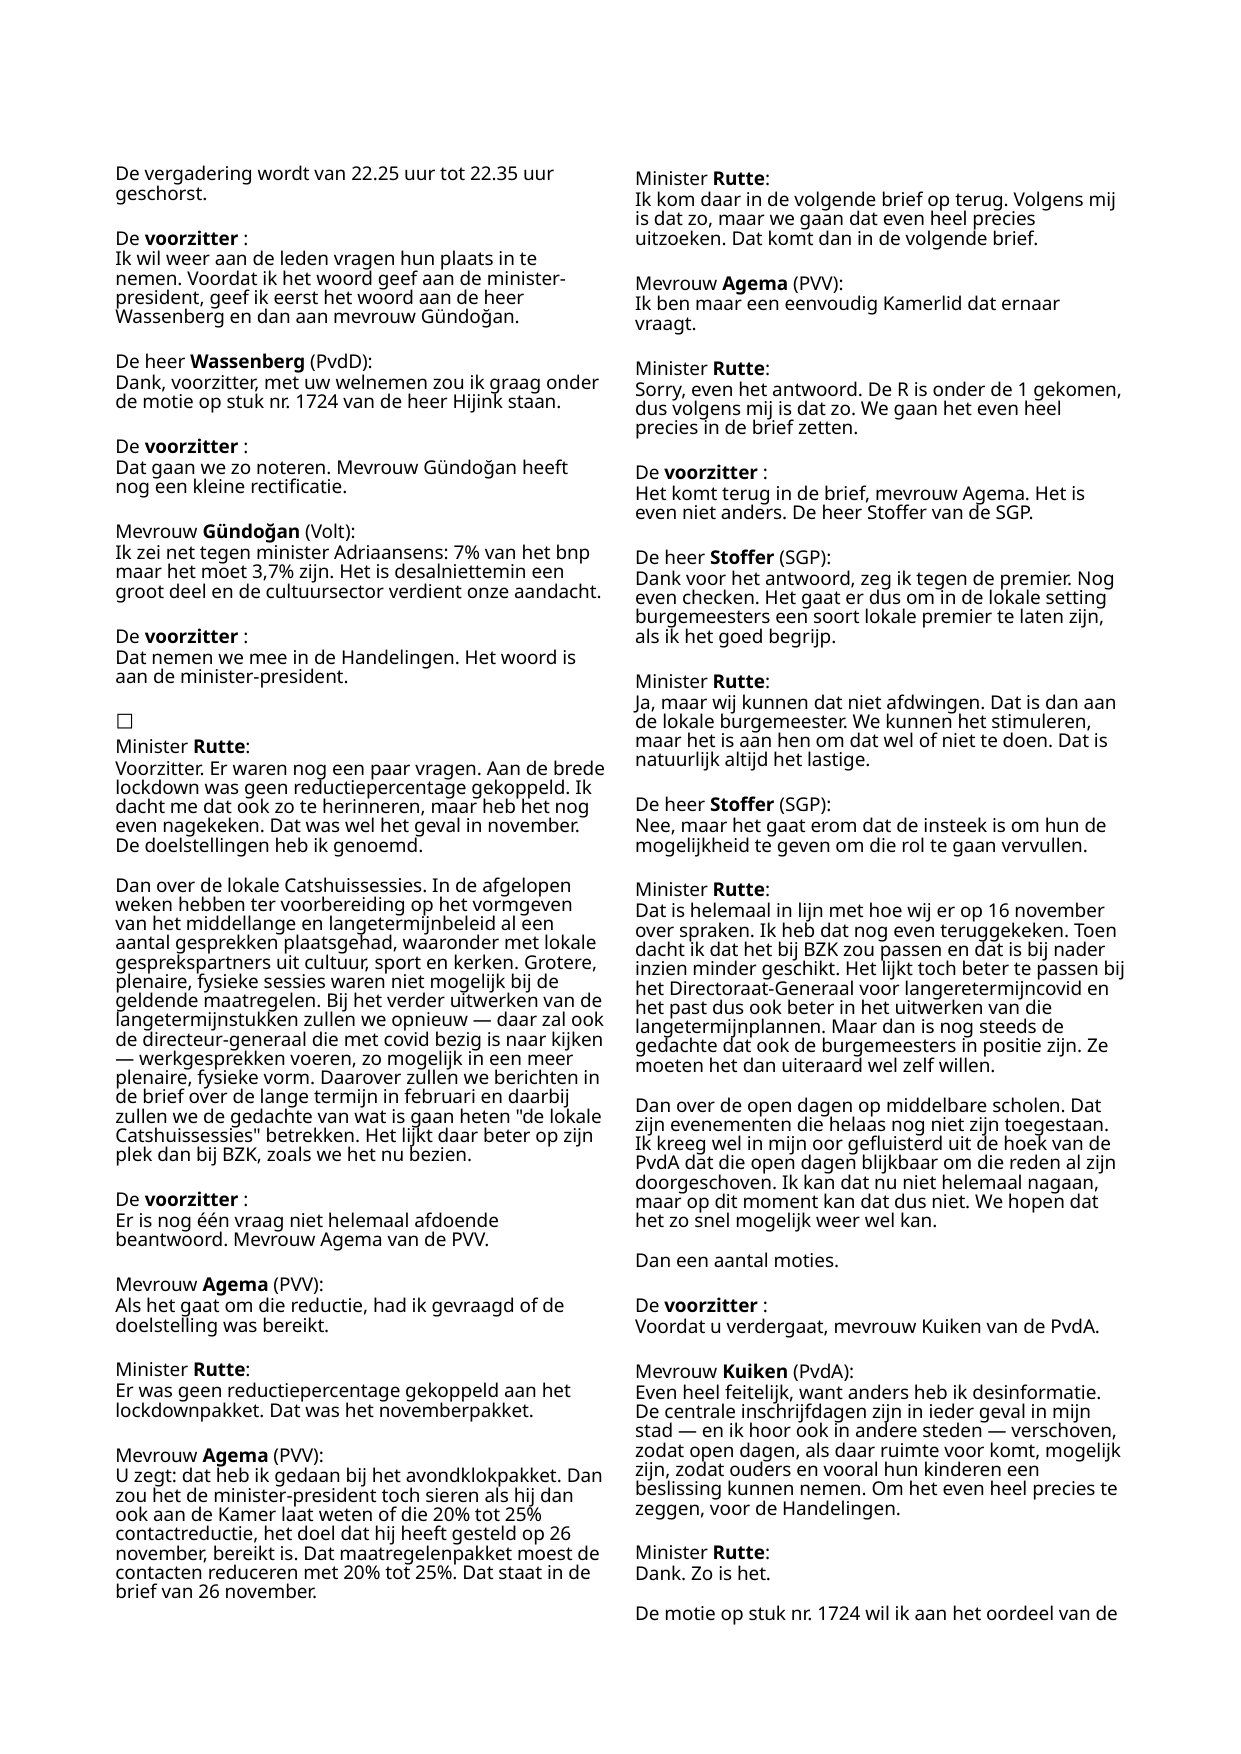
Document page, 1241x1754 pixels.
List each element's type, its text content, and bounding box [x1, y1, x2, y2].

text Dank voor het antwoord, zeg ik tegen de premier. Nog even checken. Het gaat er dus om in de lokale setting burgemeesters een soort lokale premier te laten zijn, als ik het goed begrijp. [635, 570, 1125, 647]
text Ja, maar wij kunnen dat niet afdwingen. Dat is dan aan de lokale burgemeester. We kunnen het stimuleren, maar het is aan hen om dat wel of niet te doen. Dat is natuurlijk altijd het lastige. [635, 694, 1125, 771]
text Mevrouw Kuiken (PvdA): [635, 1358, 1125, 1384]
text Dat gaan we zo noteren. Mevrouw Gündoğan heeft nog een kleine rectificatie. [115, 459, 605, 498]
text De motie op stuk nr. 1724 wil ik aan het oordeel van de [635, 1605, 1125, 1624]
text Minister Rutte: [115, 734, 605, 759]
text U zegt: dat heb ik gedaan bij het avondklokpakket. Dan zou het de minister-president toch sieren als hij dan ook aan de Kamer laat weten of die 20% tot 25% contactreductie, het doel dat hij heeft gesteld op 26 november, bereikt is. Dat maatregelenpakket moest de contacten reduceren met 20% tot 25%. Dat staat in de brief van 26 november. [115, 1467, 605, 1602]
text Mevrouw Agema (PVV): [115, 1272, 605, 1297]
text Als het gaat om die reductie, had ik gevraagd of de doelstelling was bereikt. [115, 1297, 605, 1336]
text Het komt terug in de brief, mevrouw Agema. Het is even niet anders. De heer Stoffer van de SGP. [635, 485, 1125, 523]
text Voorzitter. Er waren nog een paar vragen. Aan de brede lockdown was geen reductiepercentage gekoppeld. Ik dacht me dat ook zo te herinneren, maar heb het nog even nagekeken. Dat was wel het geval in november. De doelstellingen heb ik genoemd. [115, 759, 605, 856]
text De voorzitter : [635, 459, 1125, 485]
text Er is nog één vraag niet helemaal afdoende beantwoord. Mevrouw Agema van de PVV. [115, 1212, 605, 1251]
text De voorzitter : [115, 623, 605, 649]
text Minister Rutte: [115, 1357, 605, 1382]
text Dan over de open dagen op middelbare scholen. Dat zijn evenementen die helaas nog niet zijn toegestaan. Ik kreeg wel in mijn oor gefluisterd uit de hoek van de PvdA dat die open dagen blijkbaar om die reden al zijn doorgeschoven. Ik kan dat nu niet helemaal nagaan, maar op dit moment kan dat dus niet. We hopen dat het zo snel mogelijk weer wel kan. [635, 1097, 1125, 1231]
text Minister Rutte: [635, 1539, 1125, 1565]
text Ik zei net tegen minister Adriaansens: 7% van het bnp maar het moet 3,7% zijn. Het is desalniettemin een groot deel en de cultuursector verdient onze aandacht. [115, 544, 605, 602]
text Mevrouw Agema (PVV): [115, 1442, 605, 1467]
text Dat is helemaal in lijn met hoe wij er op 16 november over spraken. Ik heb dat nog even teruggekeken. Toen dacht ik dat het bij BZK zou passen en dat is bij nader inzien minder geschikt. Het lijkt toch beter te passen bij het Directoraat-Generaal voor langeretermijncovid en het past dus ook beter in het uitwerken van die langetermijnplannen. Maar dan is nog steeds de gedachte dat ook de burgemeesters in positie zijn. Ze moeten het dan uiteraard wel zelf willen. [635, 902, 1125, 1076]
text Minister Rutte: [635, 355, 1125, 381]
text Voordat u verdergaat, mevrouw Kuiken van de PvdA. [635, 1318, 1125, 1337]
text Mevrouw Gündoğan (Volt): [115, 518, 605, 544]
text Minister Rutte: [635, 668, 1125, 694]
text Minister Rutte: [635, 877, 1125, 902]
text De heer Wassenberg (PvdD): [115, 348, 605, 374]
text De vergadering wordt van 22.25 uur tot 22.35 uur geschorst. [115, 165, 605, 204]
text Dan een aantal moties. [635, 1252, 1125, 1271]
text Ik ben maar een eenvoudig Kamerlid dat ernaar vraagt. [635, 295, 1125, 334]
text Even heel feitelijk, want anders heb ik desinformatie. De centrale inschrijfdagen zijn in ieder geval in mijn stad — en ik hoor ook in andere steden — verschoven, zodat open dagen, als daar ruimte voor komt, mogelijk zijn, zodat ouders en vooral hun kinderen een beslissing kunnen nemen. Om het even heel precies te zeggen, voor de Handelingen. [635, 1384, 1125, 1519]
text Er was geen reductiepercentage gekoppeld aan het lockdownpakket. Dat was het novemberpakket. [115, 1382, 605, 1421]
text Mevrouw Agema (PVV): [635, 270, 1125, 295]
text Dat nemen we mee in de Handelingen. Het woord is aan de minister-president. [115, 649, 605, 687]
text Ik kom daar in de volgende brief op terug. Volgens mij is dat zo, maar we gaan dat even heel precies uitzoeken. Dat komt dan in de volgende brief. [635, 191, 1125, 249]
text Minister Rutte: [635, 165, 1125, 191]
text ⬜ [115, 708, 605, 734]
text De voorzitter : [115, 225, 605, 250]
text Ik wil weer aan de leden vragen hun plaats in te nemen. Voordat ik het woord geef aan de minister-president, geef ik eerst het woord aan de heer Wassenberg en dan aan mevrouw Gündoğan. [115, 250, 605, 327]
text Dank. Zo is het. [635, 1565, 1125, 1584]
text Sorry, even het antwoord. De R is onder de 1 gekomen, dus volgens mij is dat zo. We gaan het even heel precies in de brief zetten. [635, 381, 1125, 438]
text De voorzitter : [115, 433, 605, 459]
text Dank, voorzitter, met uw welnemen zou ik graag onder de motie op stuk nr. 1724 van de heer Hijink staan. [115, 374, 605, 413]
text De heer Stoffer (SGP): [635, 792, 1125, 817]
text De voorzitter : [635, 1292, 1125, 1318]
text De heer Stoffer (SGP): [635, 544, 1125, 570]
text Nee, maar het gaat erom dat de insteek is om hun de mogelijkheid te geven om die rol te gaan vervullen. [635, 817, 1125, 856]
text Dan over de lokale Catshuissessies. In de afgelopen weken hebben ter voorbereiding op het vormgeven van het middellange en langetermijnbeleid al een aantal gesprekken plaatsgehad, waaronder met lokale gesprekspartners uit cultuur, sport en kerken. Grotere, plenaire, fysieke sessies waren niet mogelijk bij de geldende maatregelen. Bij het verder uitwerken van de langetermijnstukken zullen we opnieuw — daar zal ook de directeur-generaal die met covid bezig is naar kijken — werkgesprekken voeren, zo mogelijk in een meer plenaire, fysieke vorm. Daarover zullen we berichten in de brief over de lange termijn in februari en daarbij zullen we de gedachte van wat is gaan heten "de lokale Catshuissessies" betrekken. Het lijkt daar beter op zijn plek dan bij BZK, zoals we het nu bezien. [115, 877, 605, 1166]
text De voorzitter : [115, 1186, 605, 1212]
